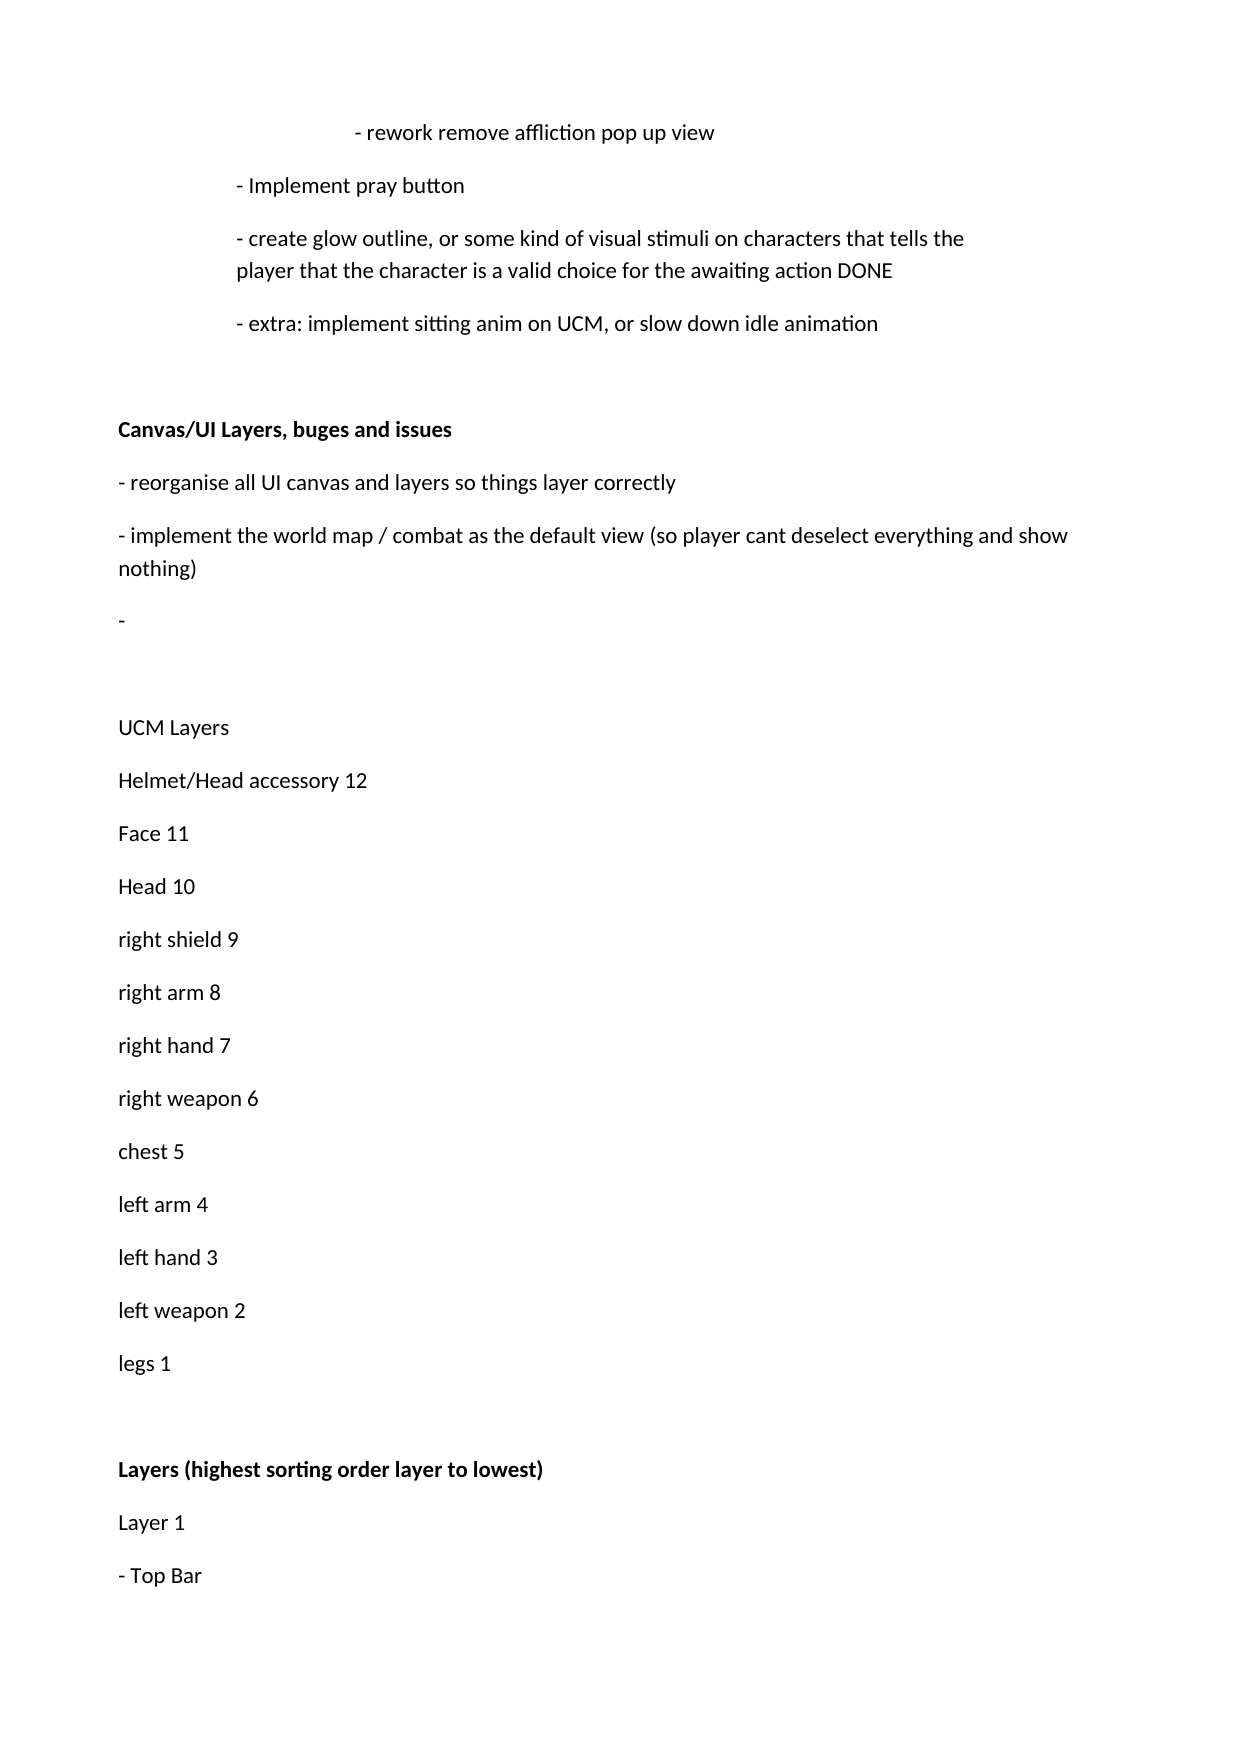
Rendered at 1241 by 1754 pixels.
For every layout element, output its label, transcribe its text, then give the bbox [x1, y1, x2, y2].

text - rework remove affliction pop up view [118, 118, 1122, 146]
text - Implement pray button [118, 171, 1122, 199]
text left hand 3 [118, 1243, 1122, 1271]
text chest 5 [118, 1137, 1122, 1165]
text left weapon 2 [118, 1296, 1122, 1324]
text Layers (highest sorting order layer to lowest) [118, 1455, 1122, 1483]
text Canvas/UI Layers, buges and issues [118, 415, 1122, 443]
text - extra: implement sitting anim on UCM, or slow down idle animation [118, 309, 1122, 337]
text left arm 4 [118, 1190, 1122, 1218]
text Helmet/Head accessory 12 [118, 766, 1122, 794]
text Face 11 [118, 819, 1122, 847]
text - reorganise all UI canvas and layers so things layer correctly [118, 468, 1122, 496]
text - implement the world map / combat as the default view (so player cant deselect everything and show nothing) [118, 521, 1122, 582]
text - create glow outline, or some kind of visual stimuli on characters that tells the player that the character is a valid choice for the awaiting action DONE [118, 224, 1122, 284]
text - [118, 607, 1122, 635]
text right arm 8 [118, 978, 1122, 1006]
text Head 10 [118, 872, 1122, 900]
text right hand 7 [118, 1031, 1122, 1059]
text Layer 1 [118, 1508, 1122, 1536]
text right shield 9 [118, 925, 1122, 953]
text right weapon 6 [118, 1084, 1122, 1112]
text legs 1 [118, 1349, 1122, 1377]
text - Top Bar [118, 1561, 1122, 1589]
text UCM Layers [118, 713, 1122, 741]
